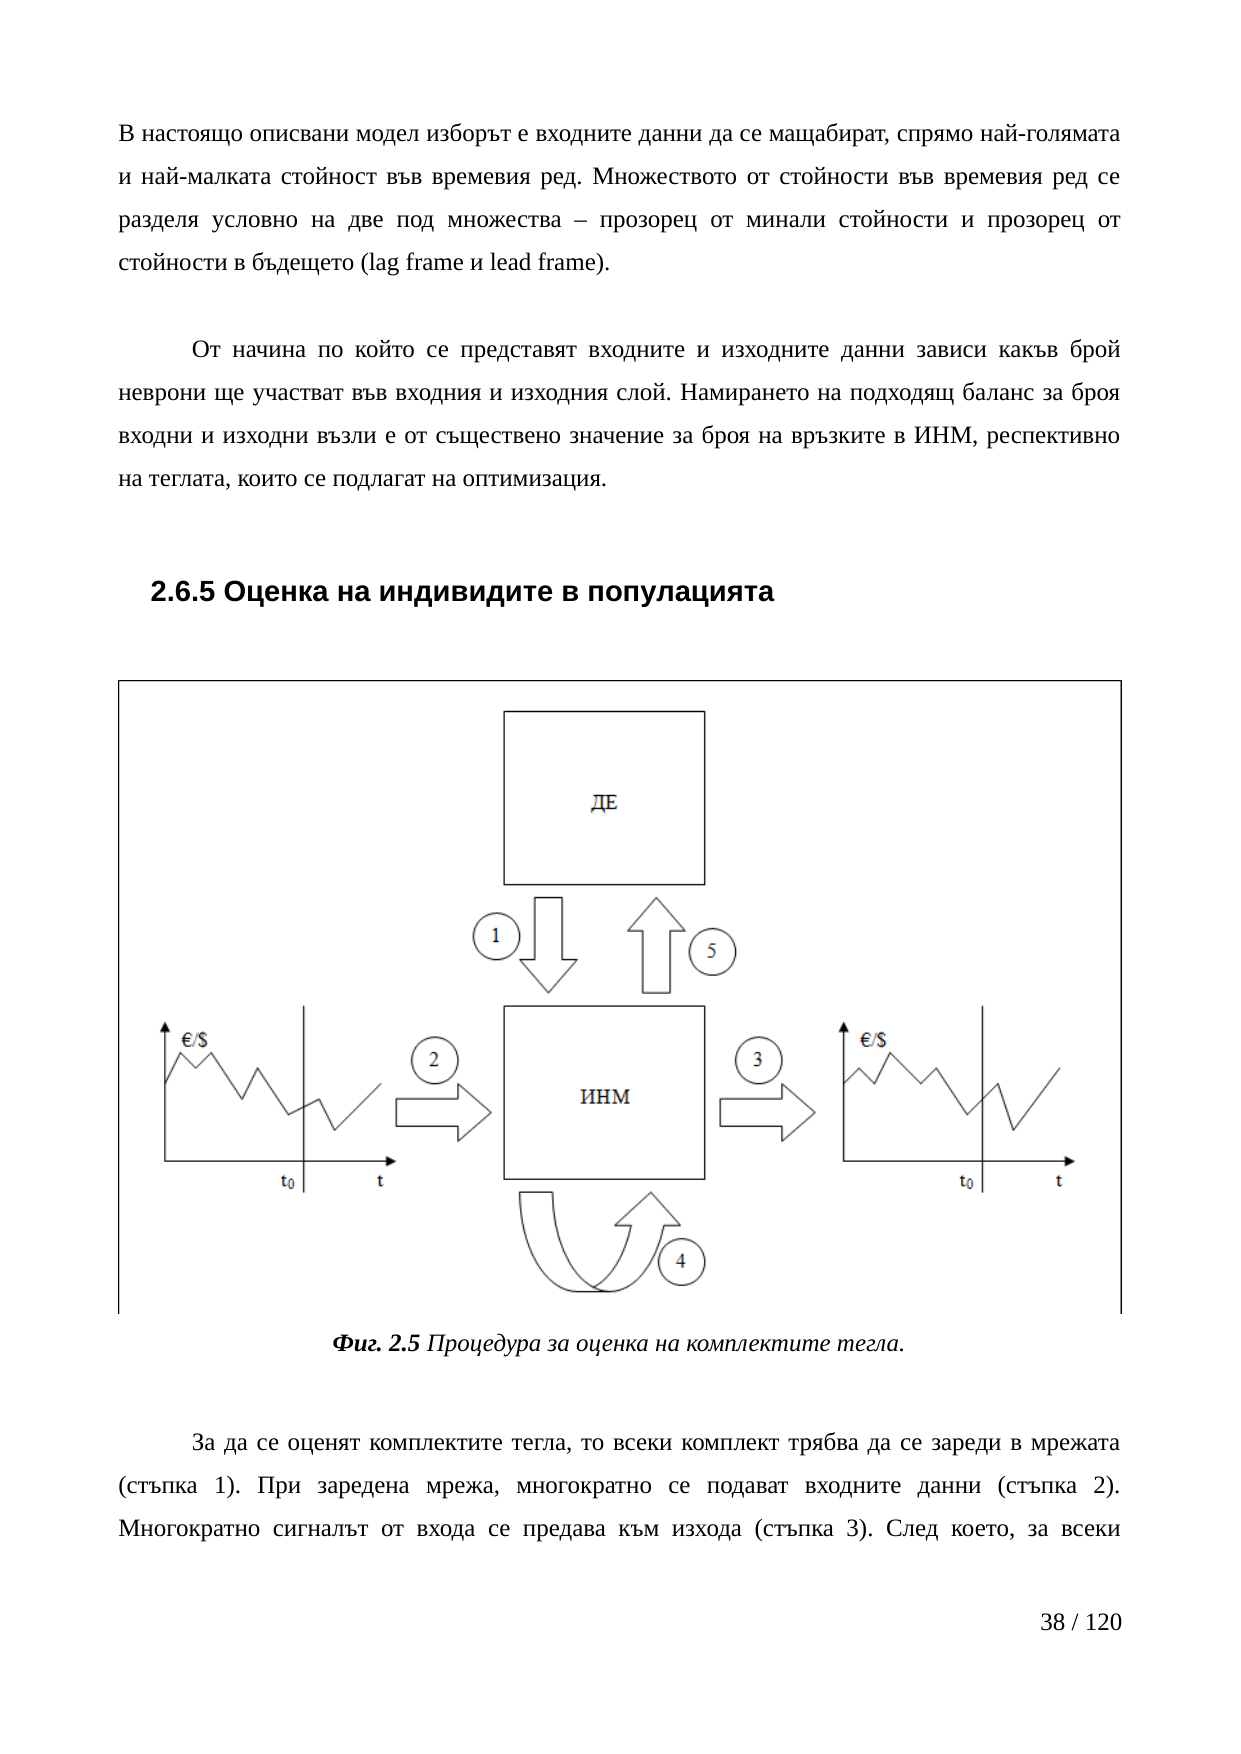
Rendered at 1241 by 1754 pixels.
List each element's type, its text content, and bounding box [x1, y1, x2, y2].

subtitle 2.6.5 Оценка на индивидите в популацията [118, 574, 1122, 608]
text Фиг. 2.5 Процедура за оценка на комплектите тегла. [118, 1314, 1122, 1357]
text От начина по който се представят входните и изходните данни зависи какъв брой неврони ще участват във входния и изходния слой. Намирането на подходящ баланс за броя входни и изходни възли е от съществено значение за броя на връзките в ИНМ, респективно на теглата, които се подлагат на оптимизация. [118, 334, 1122, 492]
text В настоящо описвани модел изборът е входните данни да се мащабират, спрямо най-голямата и най-малката стойност във времевия ред. Множеството от стойности във времевия ред се разделя условно на две под множества – прозорец от минали стойности и прозорец от стойности в бъдещето (lag frame и lead frame). [118, 118, 1122, 276]
text За да се оценят комплектите тегла, то всеки комплект трябва да се зареди в мрежата (стъпка 1). При заредена мрежа, многократно се подават входните данни (стъпка 2). Многократно сигналът от входа се предава към изхода (стъпка 3). След което, за всеки [118, 1427, 1122, 1542]
